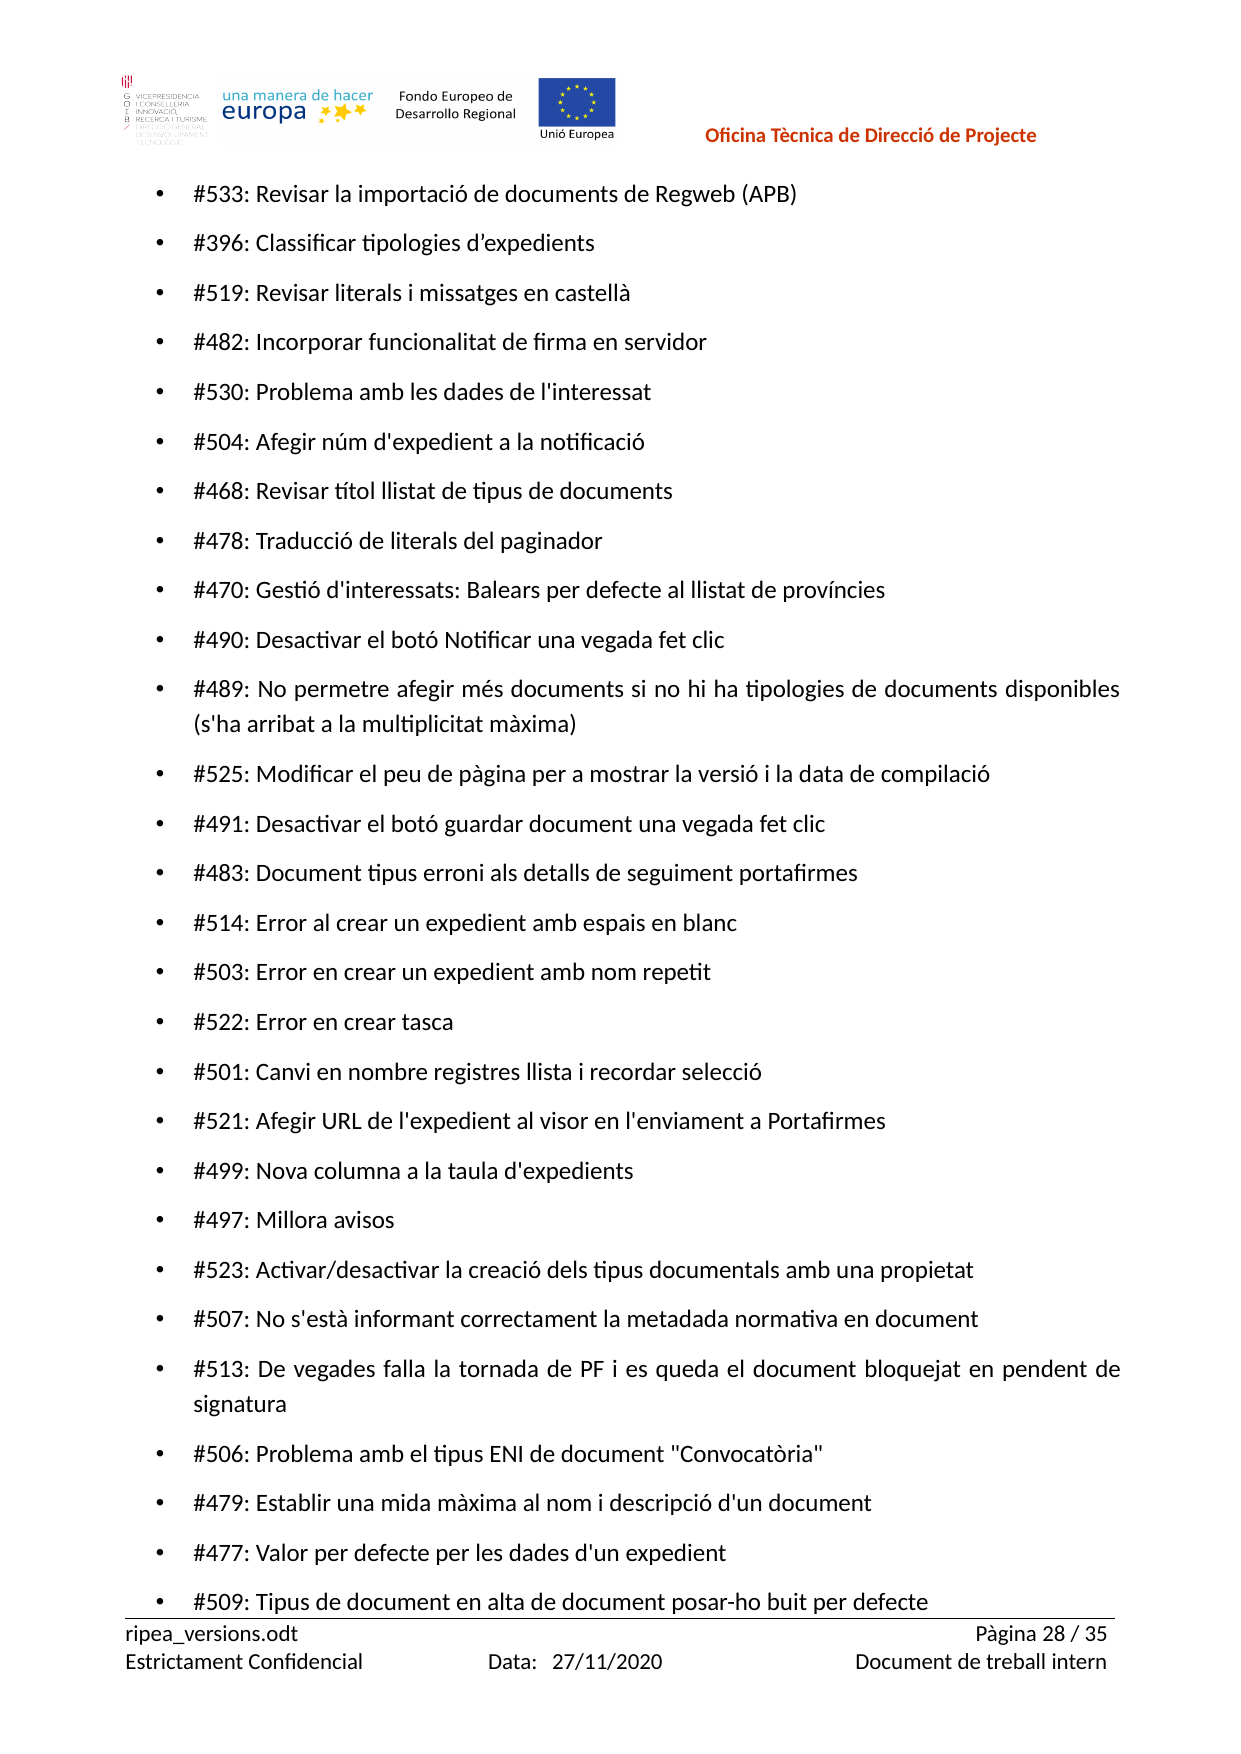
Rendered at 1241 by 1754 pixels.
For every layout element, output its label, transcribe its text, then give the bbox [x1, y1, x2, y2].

list #523: Activar/desactivar la creació dels tipus documentals amb una propietat [156, 1254, 1122, 1284]
list #497: Millora avisos [156, 1204, 1122, 1235]
list #490: Desactivar el botó Notificar una vegada fet clic [156, 624, 1122, 654]
picture [118, 73, 213, 147]
picture [219, 73, 621, 147]
list #530: Problema amb les dades de l'interessat [156, 376, 1122, 407]
list #478: Traducció de literals del paginador [156, 525, 1122, 555]
list #483: Document tipus erroni als detalls de seguiment portafirmes [156, 857, 1122, 888]
list #482: Incorporar funcionalitat de firma en servidor [156, 326, 1122, 357]
list #396: Classificar tipologies d’expedients [156, 227, 1122, 258]
list #509: Tipus de document en alta de document posar-ho buit per defecte [156, 1586, 1122, 1617]
list #525: Modificar el peu de pàgina per a mostrar la versió i la data de compilació [156, 758, 1122, 789]
list #491: Desactivar el botó guardar document una vegada fet clic [156, 808, 1122, 838]
list #514: Error al crear un expedient amb espais en blanc [156, 907, 1122, 937]
list #513: De vegades falla la tornada de PF i es queda el document bloquejat en pendent de signatura [156, 1353, 1122, 1419]
list #499: Nova columna a la taula d'expedients [156, 1155, 1122, 1185]
list #470: Gestió d'interessats: Balears per defecte al llistat de províncies [156, 574, 1122, 605]
list #468: Revisar títol llistat de tipus de documents [156, 475, 1122, 506]
list #503: Error en crear un expedient amb nom repetit [156, 956, 1122, 987]
list #501: Canvi en nombre registres llista i recordar selecció [156, 1056, 1122, 1086]
list #522: Error en crear tasca [156, 1006, 1122, 1037]
list #504: Afegir núm d'expedient a la notificació [156, 426, 1122, 456]
list #519: Revisar literals i missatges en castellà [156, 277, 1122, 307]
list #533: Revisar la importació de documents de Regweb (APB) [156, 178, 1122, 208]
list #506: Problema amb el tipus ENI de document "Convocatòria" [156, 1438, 1122, 1468]
list #507: No s'està informant correctament la metadada normativa en document [156, 1303, 1122, 1334]
list #521: Afegir URL de l'expedient al visor en l'enviament a Portafirmes [156, 1105, 1122, 1136]
list #477: Valor per defecte per les dades d'un expedient [156, 1537, 1122, 1567]
list #479: Establir una mida màxima al nom i descripció d'un document [156, 1487, 1122, 1518]
list #489: No permetre afegir més documents si no hi ha tipologies de documents disponibles (s'ha arribat a la multiplicitat màxima) [156, 673, 1122, 739]
